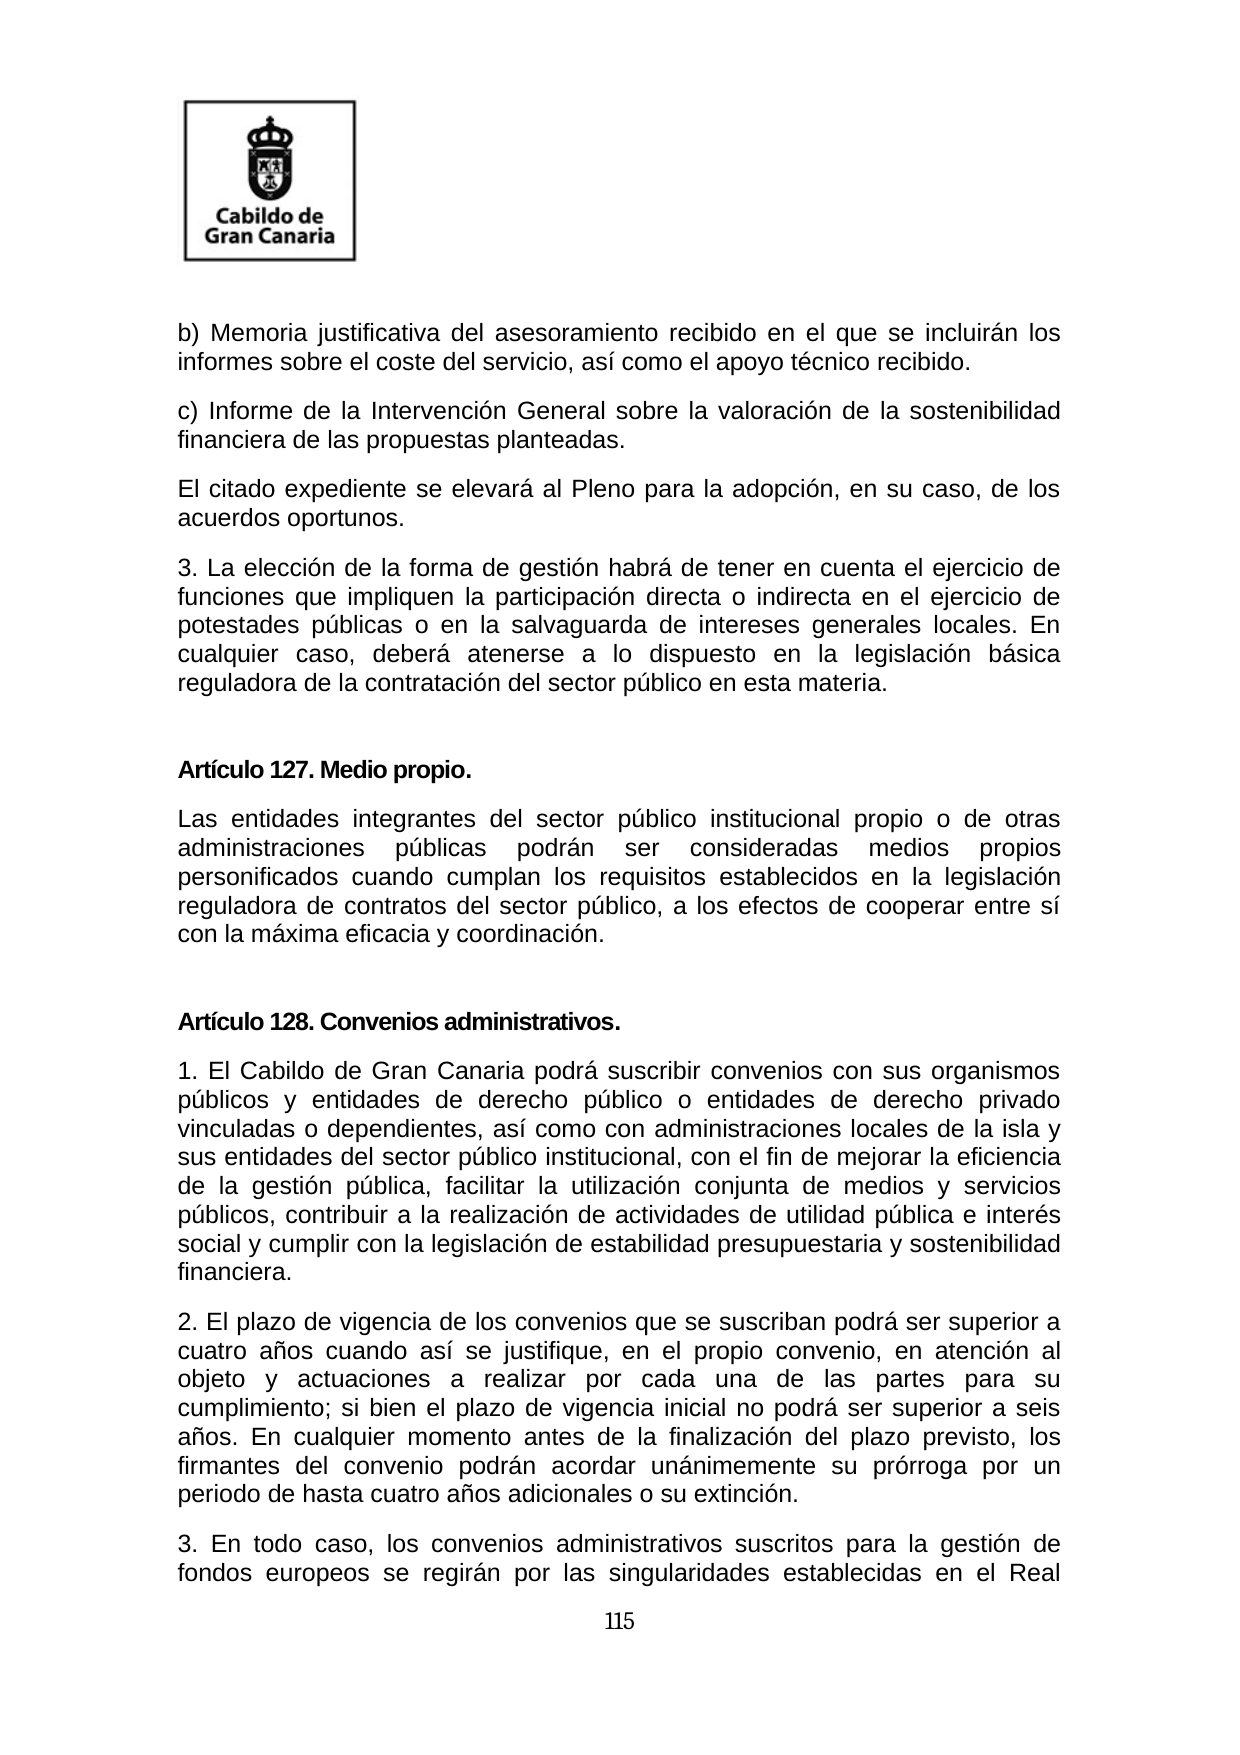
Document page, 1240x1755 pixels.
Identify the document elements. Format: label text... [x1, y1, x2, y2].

text 1. El Cabildo de Gran Canaria podrá suscribir convenios con sus organismos públicos y entidades de derecho público o entidades de derecho privado vinculadas o dependientes, así como con administraciones locales de la isla y sus entidades del sector público institucional, con el fin de mejorar la eficiencia de la gestión pública, facilitar la utilización conjunta de medios y servicios públicos, contribuir a la realización de actividades de utilidad pública e interés social y cumplir con la legislación de estabilidad presupuestaria y sostenibilidad financiera. [177, 1056, 1062, 1286]
text Las entidades integrantes del sector público institucional propio o de otras administraciones públicas podrán ser consideradas medios propios personificados cuando cumplan los requisitos establecidos en la legislación reguladora de contratos del sector público, a los efectos de cooperar entre sí con la máxima eficacia y coordinación. [177, 804, 1062, 948]
text b) Memoria justificativa del asesoramiento recibido en el que se incluirán los informes sobre el coste del servicio, así como el apoyo técnico recibido. [177, 318, 1062, 375]
text 3. La elección de la forma de gestión habrá de tener en cuenta el ejercicio de funciones que impliquen la participación directa o indirecta en el ejercicio de potestades públicas o en la salvaguarda de intereses generales locales. En cualquier caso, deberá atenerse a lo dispuesto en la legislación básica reguladora de la contratación del sector público en esta materia. [177, 553, 1062, 696]
text El citado expediente se elevará al Pleno para la adopción, en su caso, de los acuerdos oportunos. [177, 474, 1062, 532]
text c) Informe de la Intervención General sobre la valoración de la sostenibilidad financiera de las propuestas planteadas. [177, 396, 1062, 453]
text 2. El plazo de vigencia de los convenios que se suscriban podrá ser superior a cuatro años cuando así se justifique, en el propio convenio, en atención al objeto y actuaciones a realizar por cada una de las partes para su cumplimiento; si bien el plazo de vigencia inicial no podrá ser superior a seis años. En cualquier momento antes de la finalización del plazo previsto, los firmantes del convenio podrán acordar unánimemente su prórroga por un periodo de hasta cuatro años adicionales o su extinción. [177, 1307, 1062, 1508]
text 3. En todo caso, los convenios administrativos suscritos para la gestión de fondos europeos se regirán por las singularidades establecidas en el Real [177, 1529, 1062, 1586]
text Artículo 127. Medio propio. [177, 755, 1062, 783]
text Artículo 128. Convenios administrativos. [177, 1006, 1062, 1035]
